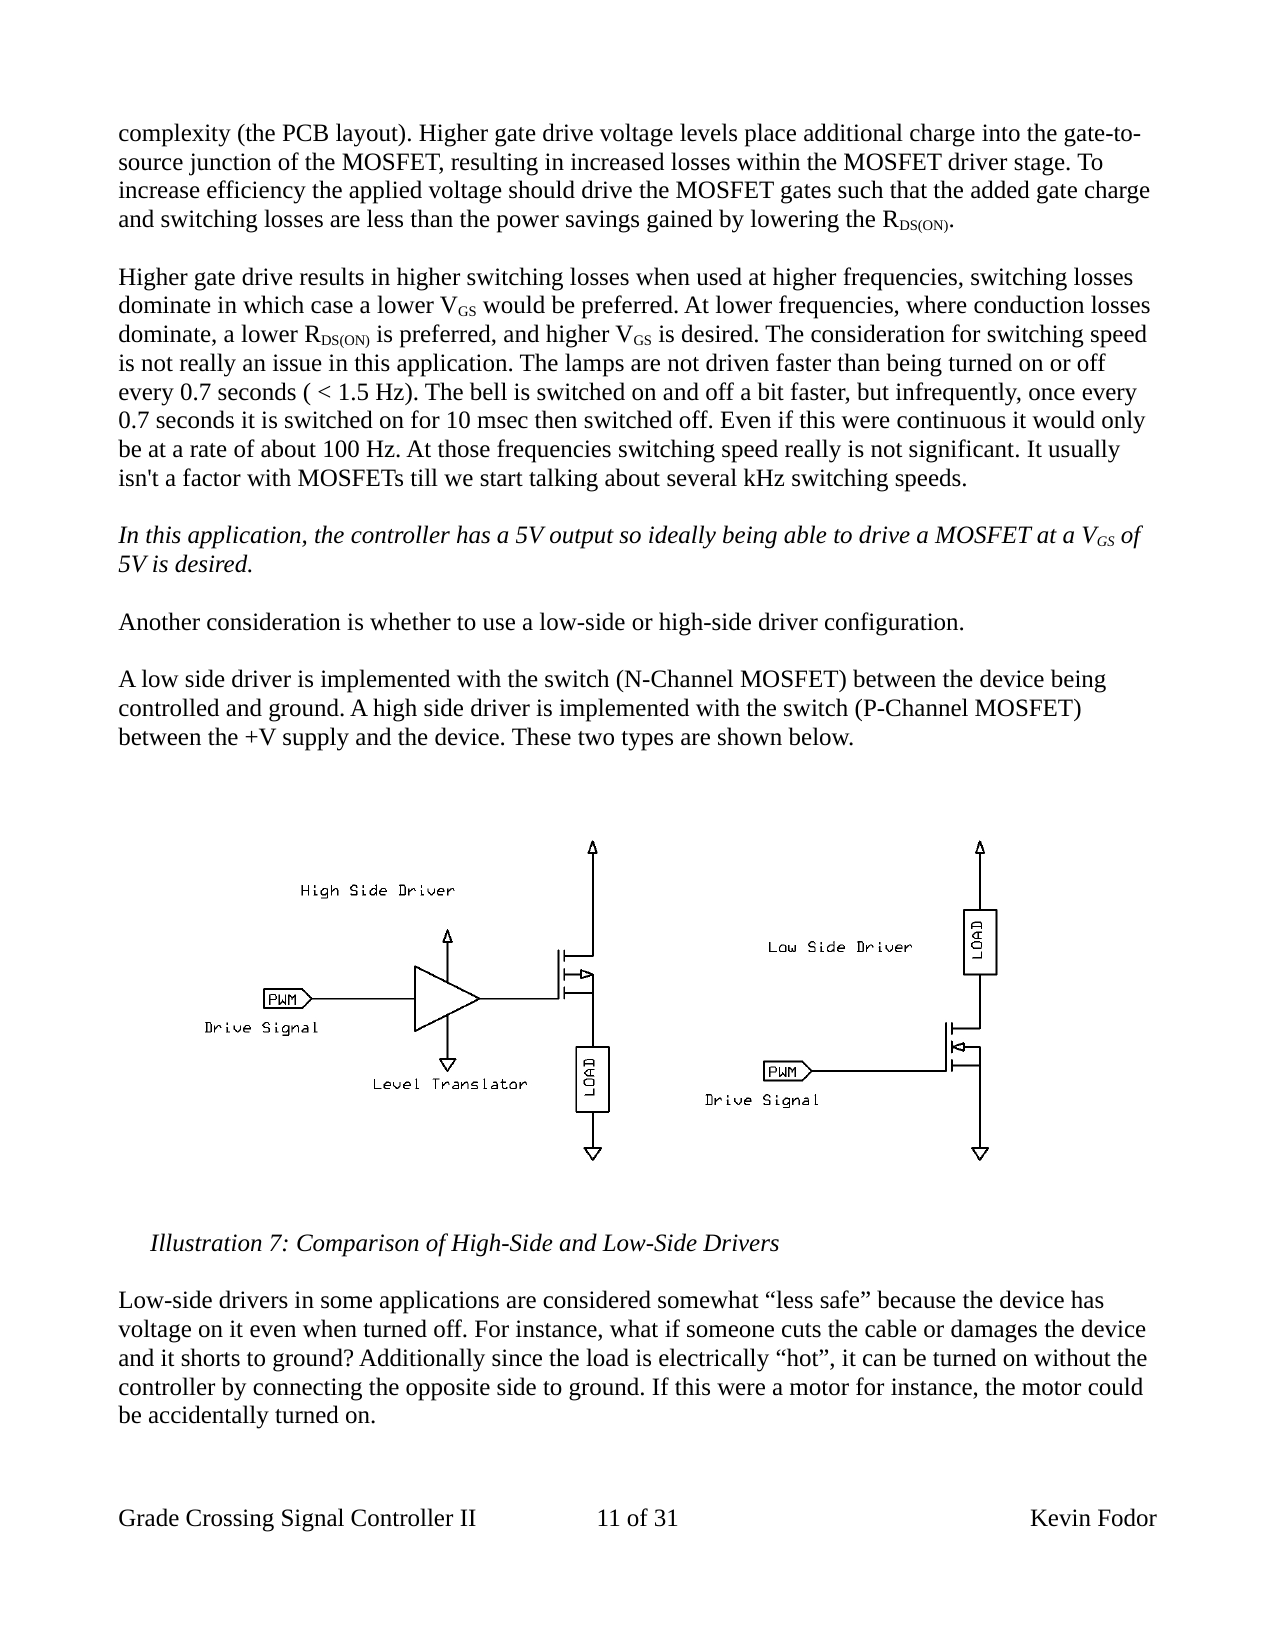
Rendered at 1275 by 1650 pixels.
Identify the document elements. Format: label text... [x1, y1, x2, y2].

text In this application, the controller has a 5V output so ideally being able to drive a MOSFET at a VGS of 5V is desired. [118, 521, 1157, 578]
text complexity (the PCB layout). Higher gate drive voltage levels place additional charge into the gate-to-source junction of the MOSFET, resulting in increased losses within the MOSFET driver stage. To increase efficiency the applied voltage should drive the MOSFET gates such that the added gate charge and switching losses are less than the power savings gained by lowering the RDS(ON). [118, 118, 1157, 233]
text A low side driver is implemented with the switch (N-Channel MOSFET) between the device being controlled and ground. A high side driver is implemented with the switch (P-Channel MOSFET) between the +V supply and the device. These two types are shown below. [118, 664, 1157, 751]
text Another consideration is whether to use a low-side or high-side driver configuration. [118, 607, 1157, 636]
text Low-side drivers in some applications are considered somewhat “less safe” because the device has voltage on it even when turned off. For instance, what if someone cuts the cable or damages the device and it shorts to ground? Additionally since the load is electrically “hot”, it can be turned on without the controller by connecting the opposite side to ground. If this were a motor for instance, the motor could be accidentally turned on. [118, 1285, 1157, 1429]
text Illustration 7: Comparison of High-Side and Low-Side Drivers [150, 1228, 1125, 1257]
picture [150, 763, 1126, 1228]
text Higher gate drive results in higher switching losses when used at higher frequencies, switching losses dominate in which case a lower VGS would be preferred. At lower frequencies, where conduction losses dominate, a lower RDS(ON) is preferred, and higher VGS is desired. The consideration for switching speed is not really an issue in this application. The lamps are not driven faster than being turned on or off every 0.7 seconds ( < 1.5 Hz). The bell is switched on and off a bit faster, but infrequently, once every 0.7 seconds it is switched on for 10 msec then switched off. Even if this were continuous it would only be at a rate of about 100 Hz. At those frequencies switching speed really is not significant. It usually isn't a factor with MOSFETs till we start talking about several kHz switching speeds. [118, 262, 1157, 492]
